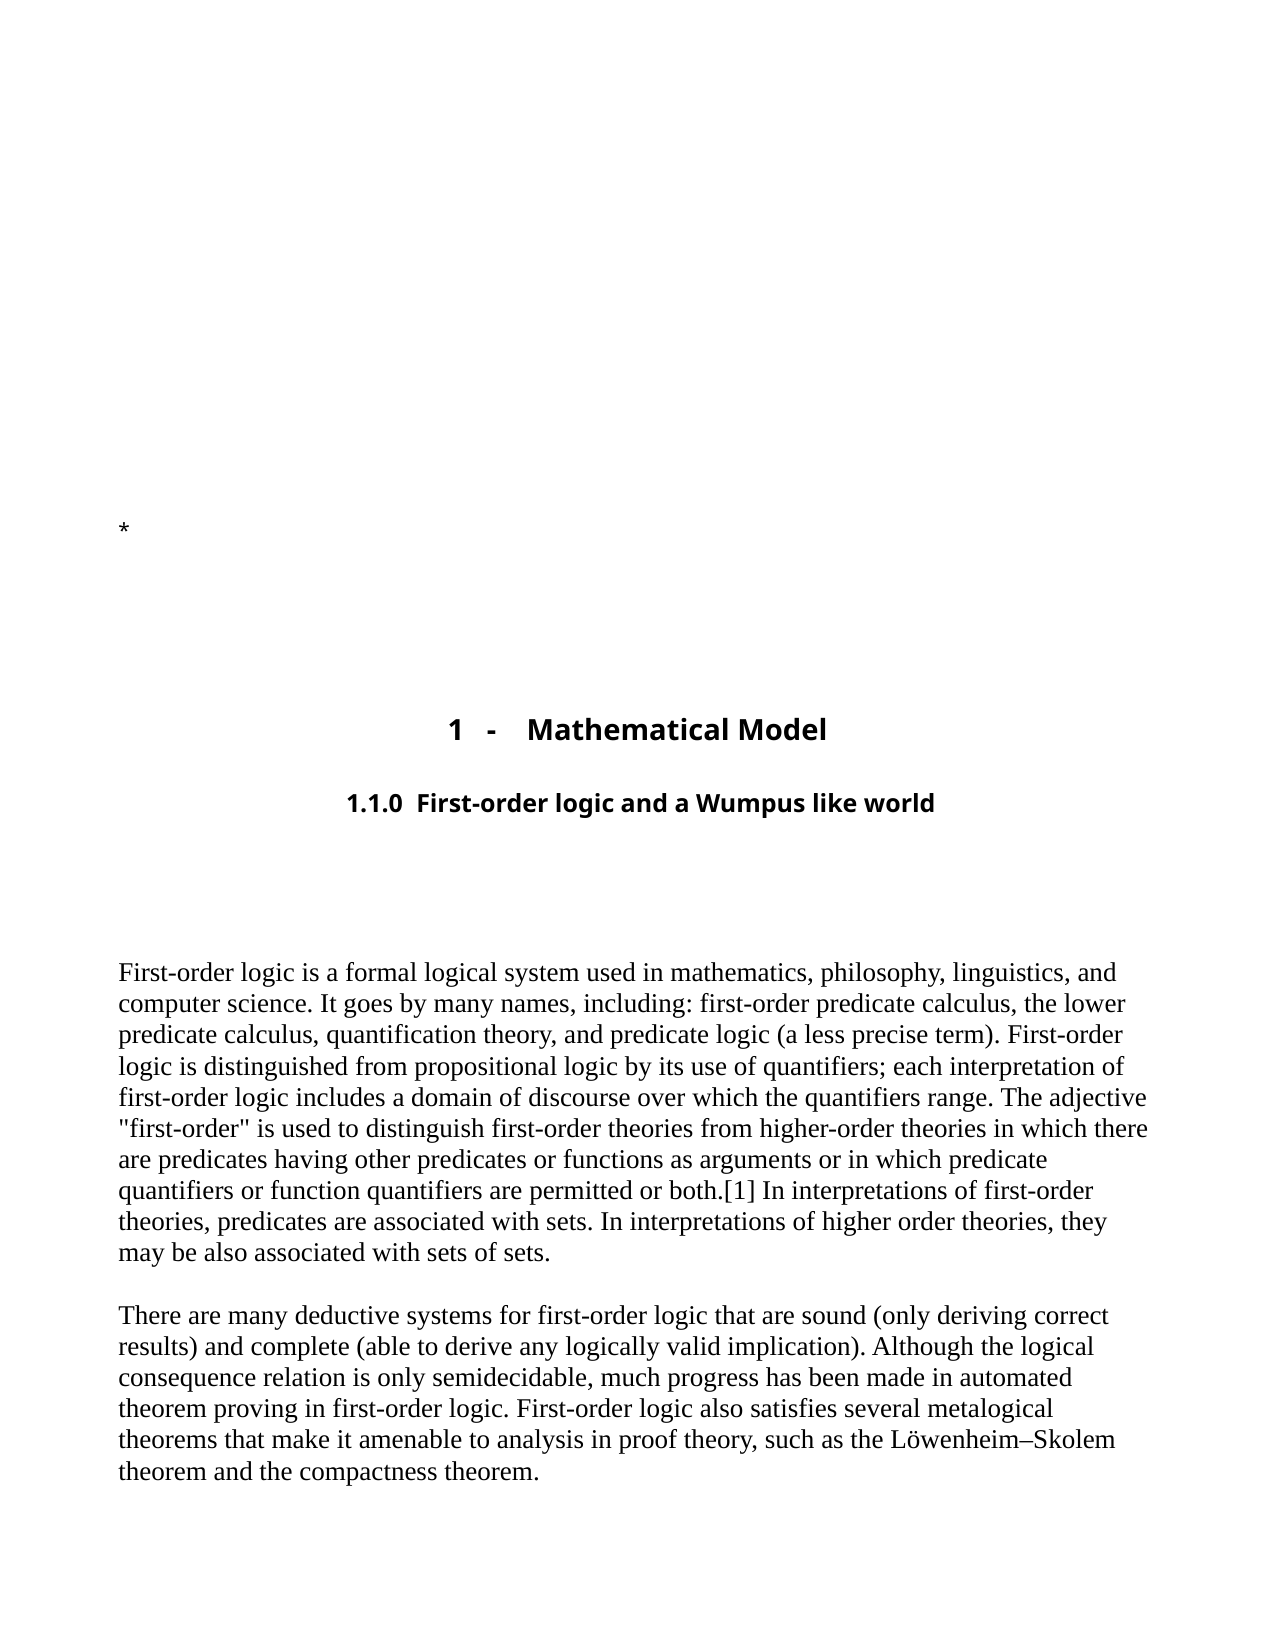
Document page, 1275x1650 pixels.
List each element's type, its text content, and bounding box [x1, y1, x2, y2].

text 1.1.0 First-order logic and a Wumpus like world [118, 786, 1157, 820]
text 1 - Mathematical Model [118, 709, 1157, 749]
text First-order logic is a formal logical system used in mathematics, philosophy, linguistics, and computer science. It goes by many names, including: first-order predicate calculus, the lower predicate calculus, quantification theory, and predicate logic (a less precise term). First-order logic is distinguished from propositional logic by its use of quantifiers; each interpretation of first-order logic includes a domain of discourse over which the quantifiers range. The adjective "first-order" is used to distinguish first-order theories from higher-order theories in which there are predicates having other predicates or functions as arguments or in which predicate quantifiers or function quantifiers are permitted or both.[1] In interpretations of first-order theories, predicates are associated with sets. In interpretations of higher order theories, they may be also associated with sets of sets. [118, 956, 1157, 1268]
text There are many deductive systems for first-order logic that are sound (only deriving correct results) and complete (able to derive any logically valid implication). Although the logical consequence relation is only semidecidable, much progress has been made in automated theorem proving in first-order logic. First-order logic also satisfies several metalogical theorems that make it amenable to analysis in proof theory, such as the Löwenheim–Skolem theorem and the compactness theorem. [118, 1299, 1157, 1486]
text * [118, 516, 1157, 545]
